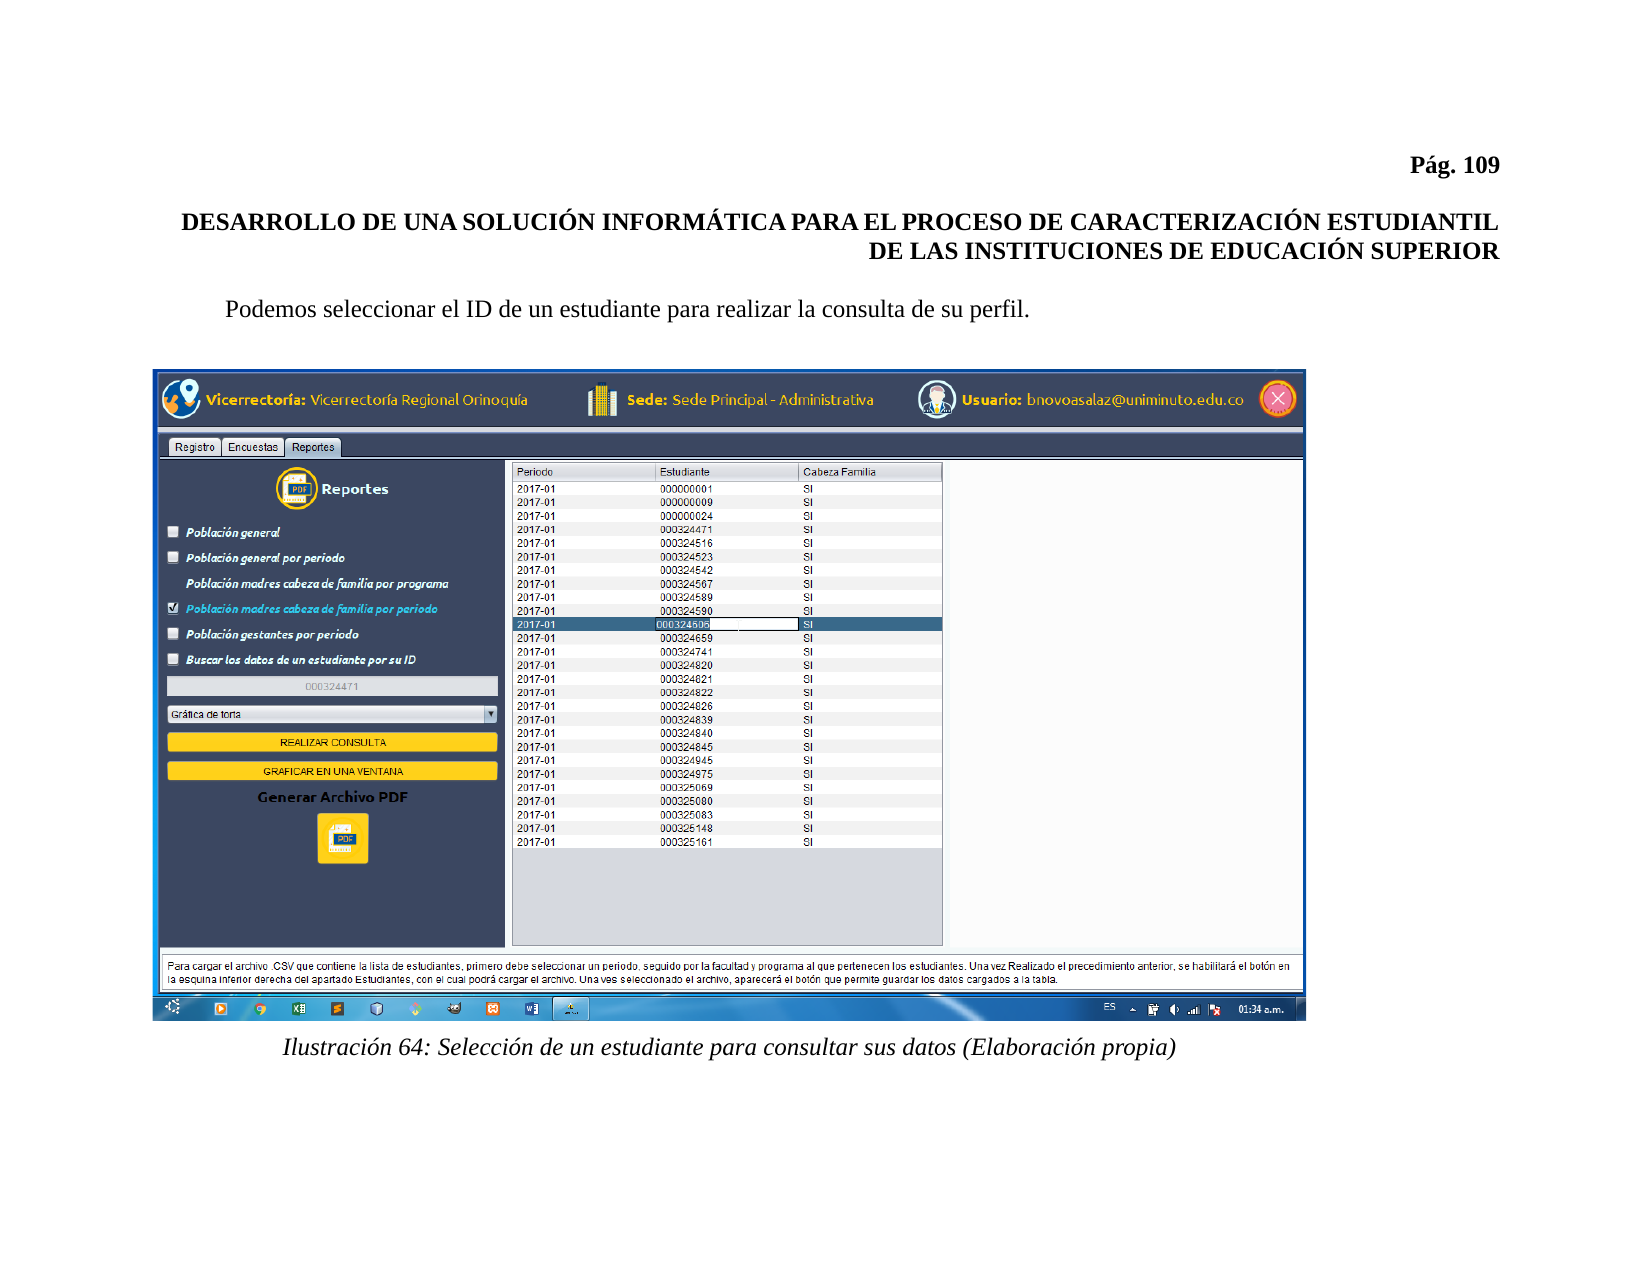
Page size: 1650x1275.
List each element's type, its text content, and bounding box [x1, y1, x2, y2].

text Podemos seleccionar el ID de un estudiante para realizar la consulta de su perfil. [150, 294, 1500, 322]
picture [152, 369, 1307, 1021]
text Ilustración 64: Selección de un estudiante para consultar sus datos (Elaboración propia) [153, 1032, 1308, 1061]
